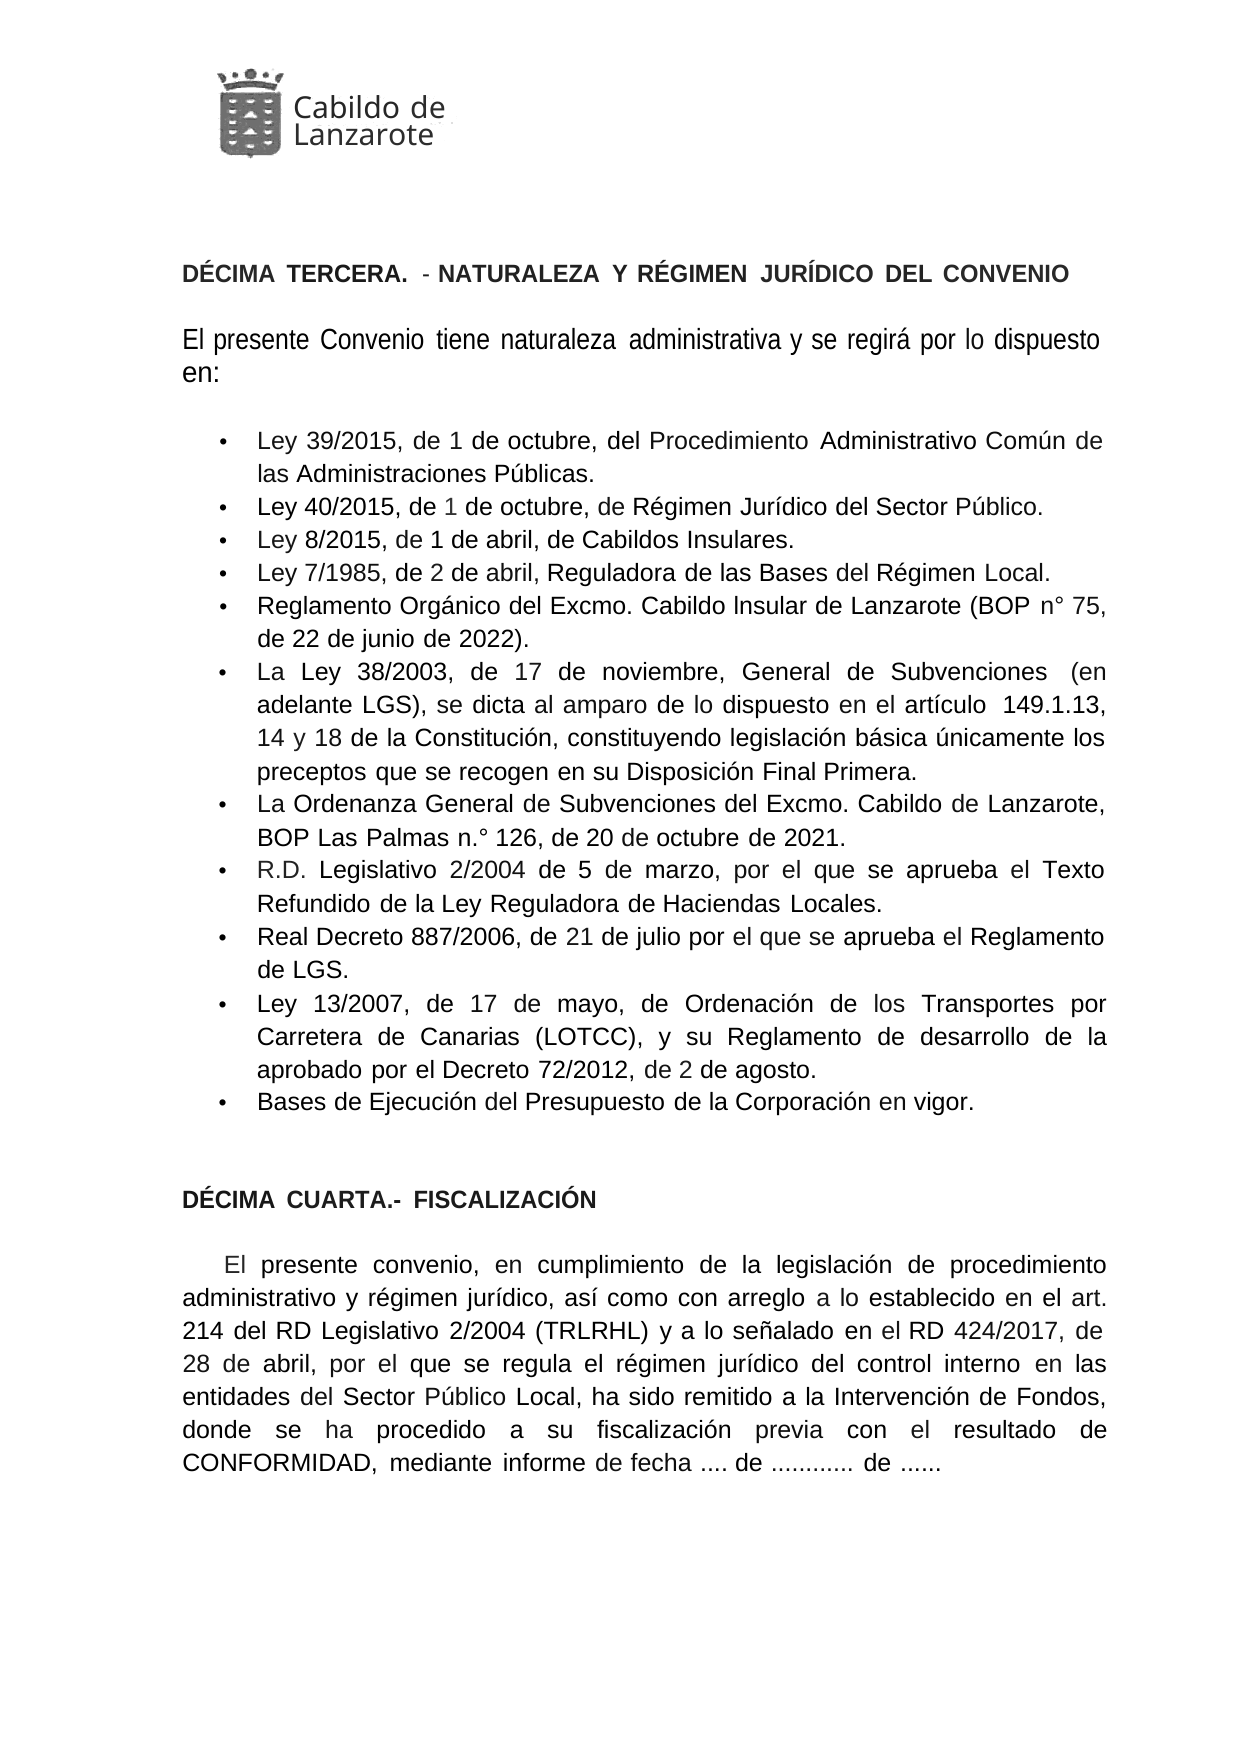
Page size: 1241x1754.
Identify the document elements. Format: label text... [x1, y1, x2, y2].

list Real Decreto 887/2006, de 21 de julio por el que se aprueba el Reglamento de LGS. [218, 922, 1104, 984]
list Ley 8/2015, de 1 de abril, de Cabildos Insulares. [219, 525, 1240, 553]
text DÉCIMA TERCERA. - NATURALEZA Y RÉGIMEN JURÍDICO DEL CONVENIO [182, 259, 1240, 288]
list La Ley 38/2003, de 17 de noviembre, General de Subvenciones (en adelante LGS), se dicta al amparo de lo dispuesto en el artículo 149.1.13, 14 y 18 de la Constitución, constituyendo legislación básica únicamente los preceptos que se recogen en su Disposición Final Primera. [218, 657, 1107, 785]
text El presente convenio, en cumplimiento de la legislación de procedimiento administrativo y régimen jurídico, así como con arreglo a lo establecido en el art. 214 del RD Legislativo 2/2004 (TRLRHL) y a lo señalado en el RD 424/2017, de [182, 1250, 1107, 1345]
list Ley 39/2015, de 1 de octubre, del Procedimiento Administrativo Común de las Administraciones Públicas. [219, 426, 1107, 488]
list Reglamento Orgánico del Excmo. Cabildo lnsular de Lanzarote (BOP n° 75, de 22 de junio de 2022). [219, 591, 1107, 653]
list Ley 13/2007, de 17 de mayo, de Ordenación de los Transportes por Carretera de Canarias (LOTCC), y su Reglamento de desarrollo de la aprobado por el Decreto 72/2012, de 2 de agosto. [218, 989, 1107, 1084]
list Ley 7/1985, de 2 de abril, Reguladora de las Bases del Régimen Local. [219, 558, 1240, 587]
list La Ordenanza General de Subvenciones del Excmo. Cabildo de Lanzarote, BOP Las Palmas n.° 126, de 20 de octubre de 2021. [218, 789, 1105, 851]
list Bases de Ejecución del Presupuesto de la Corporación en vigor. [218, 1088, 1240, 1116]
list Ley 40/2015, de 1 de octubre, de Régimen Jurídico del Sector Público. [219, 492, 1240, 521]
text 28 de abril, por el que se regula el régimen jurídico del control interno en las entidades del Sector Público Local, ha sido remitido a la Intervención de Fondos, donde se ha procedido a su fiscalización previa con el resultado de CONFORMIDAD, mediante informe de fecha .... de ............ de ...... [182, 1349, 1107, 1477]
list R.D. Legislativo 2/2004 de 5 de marzo, por el que se aprueba el Texto Refundido de la Ley Reguladora de Haciendas Locales. [218, 856, 1105, 918]
picture [217, 68, 457, 159]
subtitle DÉCIMA CUARTA.- FISCALIZACIÓN [182, 1185, 1240, 1213]
text El presente Convenio tiene naturaleza administrativa y se regirá por lo dispuesto en: [182, 323, 1109, 388]
